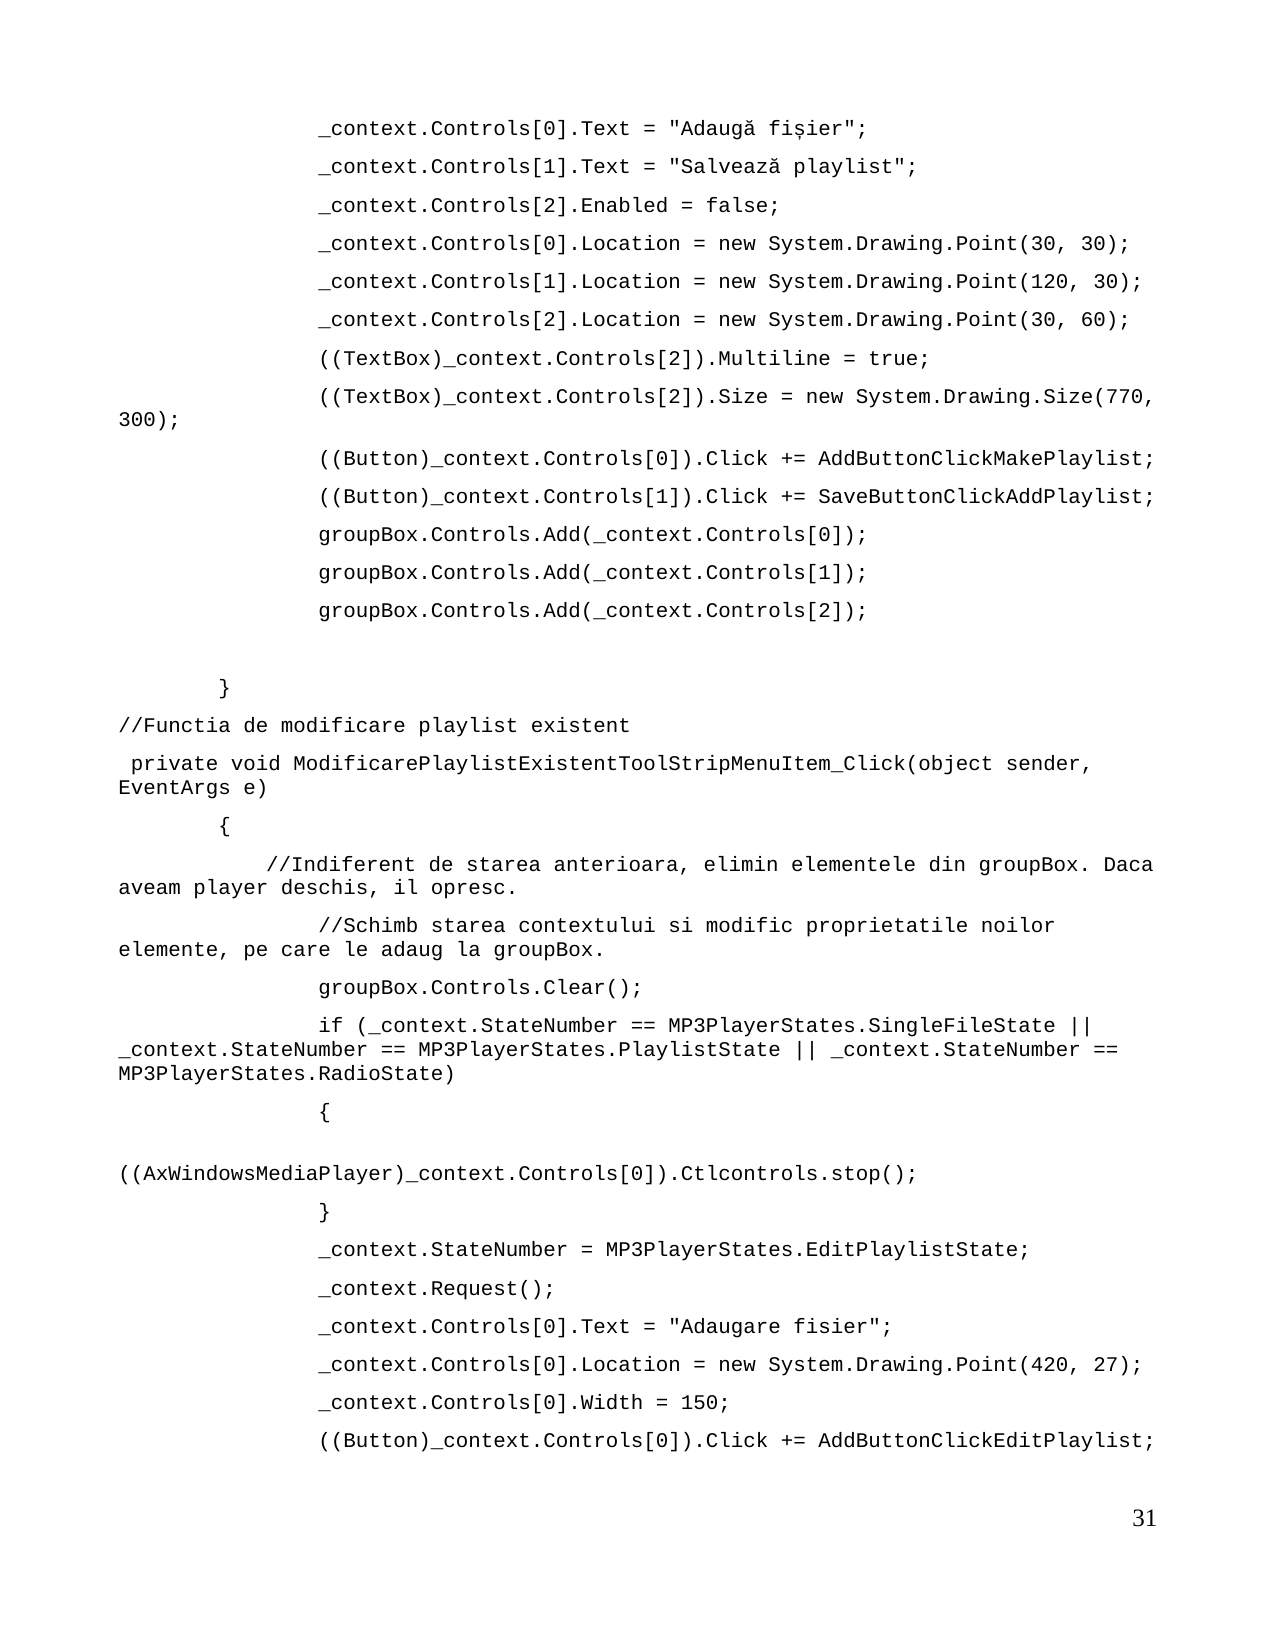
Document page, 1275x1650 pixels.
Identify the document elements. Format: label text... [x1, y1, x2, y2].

text ((AxWindowsMediaPlayer)_context.Controls[0]).Ctlcontrols.stop(); [118, 1139, 1157, 1187]
text { [118, 1101, 1157, 1125]
text ((Button)_context.Controls[0]).Click += AddButtonClickEditPlaylist; [118, 1431, 1157, 1454]
text _context.Controls[0].Location = new System.Drawing.Point(420, 27); [118, 1354, 1157, 1378]
text _context.Controls[0].Text = "Adaugare fisier"; [118, 1316, 1157, 1339]
text groupBox.Controls.Add(_context.Controls[2]); [118, 601, 1157, 624]
text { [118, 815, 1157, 839]
text ((Button)_context.Controls[0]).Click += AddButtonClickMakePlaylist; [118, 448, 1157, 471]
text _context.Controls[2].Location = new System.Drawing.Point(30, 60); [118, 309, 1157, 333]
text } [118, 677, 1157, 701]
text _context.Controls[0].Text = "Adaugă fișier"; [118, 118, 1157, 142]
text _context.StateNumber = MP3PlayerStates.EditPlaylistState; [118, 1239, 1157, 1263]
text _context.Request(); [118, 1278, 1157, 1301]
text ((TextBox)_context.Controls[2]).Size = new System.Drawing.Size(770, 300); [118, 386, 1157, 433]
text _context.Controls[0].Width = 150; [118, 1392, 1157, 1416]
text } [118, 1201, 1157, 1225]
text ((Button)_context.Controls[1]).Click += SaveButtonClickAddPlaylist; [118, 486, 1157, 509]
text _context.Controls[2].Enabled = false; [118, 194, 1157, 218]
text _context.Controls[0].Location = new System.Drawing.Point(30, 30); [118, 233, 1157, 256]
text _context.Controls[1].Location = new System.Drawing.Point(120, 30); [118, 271, 1157, 295]
text //Indiferent de starea anterioara, elimin elementele din groupBox. Daca aveam player deschis, il opresc. [118, 853, 1157, 901]
text //Functia de modificare playlist existent [118, 715, 1157, 739]
text private void ModificarePlaylistExistentToolStripMenuItem_Click(object sender, EventArgs e) [118, 753, 1157, 801]
text groupBox.Controls.Clear(); [118, 977, 1157, 1001]
text groupBox.Controls.Add(_context.Controls[1]); [118, 562, 1157, 586]
text ((TextBox)_context.Controls[2]).Multiline = true; [118, 347, 1157, 371]
text _context.Controls[1].Text = "Salvează playlist"; [118, 156, 1157, 180]
text //Schimb starea contextului si modific proprietatile noilor elemente, pe care le adaug la groupBox. [118, 915, 1157, 963]
text groupBox.Controls.Add(_context.Controls[0]); [118, 524, 1157, 548]
text if (_context.StateNumber == MP3PlayerStates.SingleFileState || _context.StateNumber == MP3PlayerStates.PlaylistState || _context.StateNumber == MP3PlayerStates.RadioState) [118, 1016, 1157, 1086]
